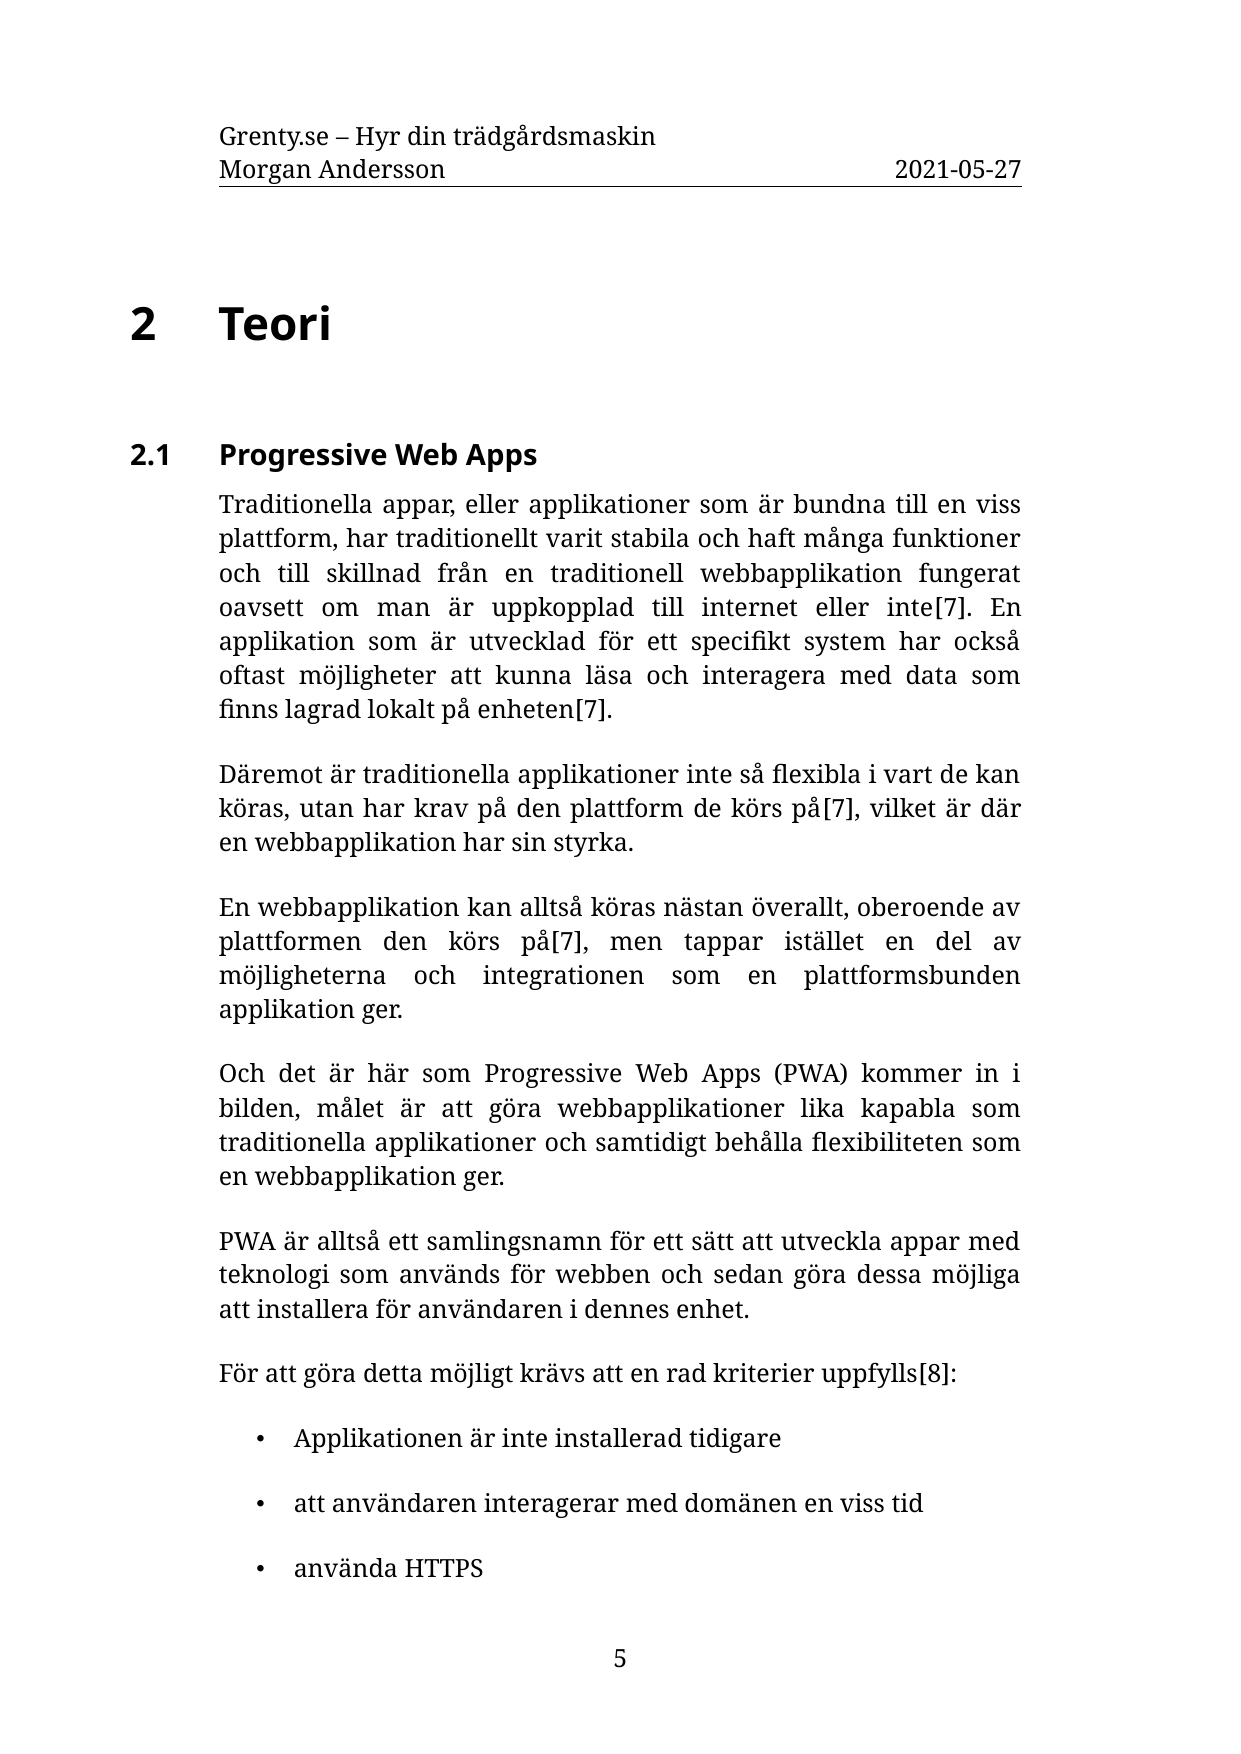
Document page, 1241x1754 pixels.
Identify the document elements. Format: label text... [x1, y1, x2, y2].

text En webbapplikation kan alltså köras nästan överallt, oberoende av plattformen den körs på[7], men tappar istället en del av möjligheterna och integrationen som en plattformsbunden applikation ger. [218, 889, 1022, 1025]
subtitle Progressive Web Apps [130, 434, 1022, 474]
text För att göra detta möjligt krävs att en rad kriterier uppfylls[8]: [218, 1356, 1022, 1390]
text Och det är här som Progressive Web Apps (PWA) kommer in i bilden, målet är att göra webbapplikationer lika kapabla som traditionella applikationer och samtidigt behålla flexibiliteten som en webbapplikation ger. [218, 1056, 1022, 1192]
list att användaren interagerar med domänen en viss tid [256, 1486, 1022, 1520]
text Däremot är traditionella applikationer inte så flexibla i vart de kan köras, utan har krav på den plattform de körs på[7], vilket är där en webbapplikation har sin styrka. [218, 756, 1022, 858]
text PWA är alltså ett samlingsnamn för ett sätt att utveckla appar med teknologi som används för webben och sedan göra dessa möjliga att installera för användaren i dennes enhet. [218, 1223, 1022, 1325]
list Applikationen är inte installerad tidigare [256, 1421, 1022, 1455]
list använda HTTPS [256, 1550, 1022, 1584]
subtitle Teori [130, 291, 1022, 353]
text Traditionella appar, eller applikationer som är bundna till en viss plattform, har traditionellt varit stabila och haft många funktioner och till skillnad från en traditionell webbapplikation fungerat oavsett om man är uppkopplad till internet eller inte[7]. En applikation som är utvecklad för ett specifikt system har också oftast möjligheter att kunna läsa och interagera med data som finns lagrad lokalt på enheten[7]. [218, 487, 1022, 726]
